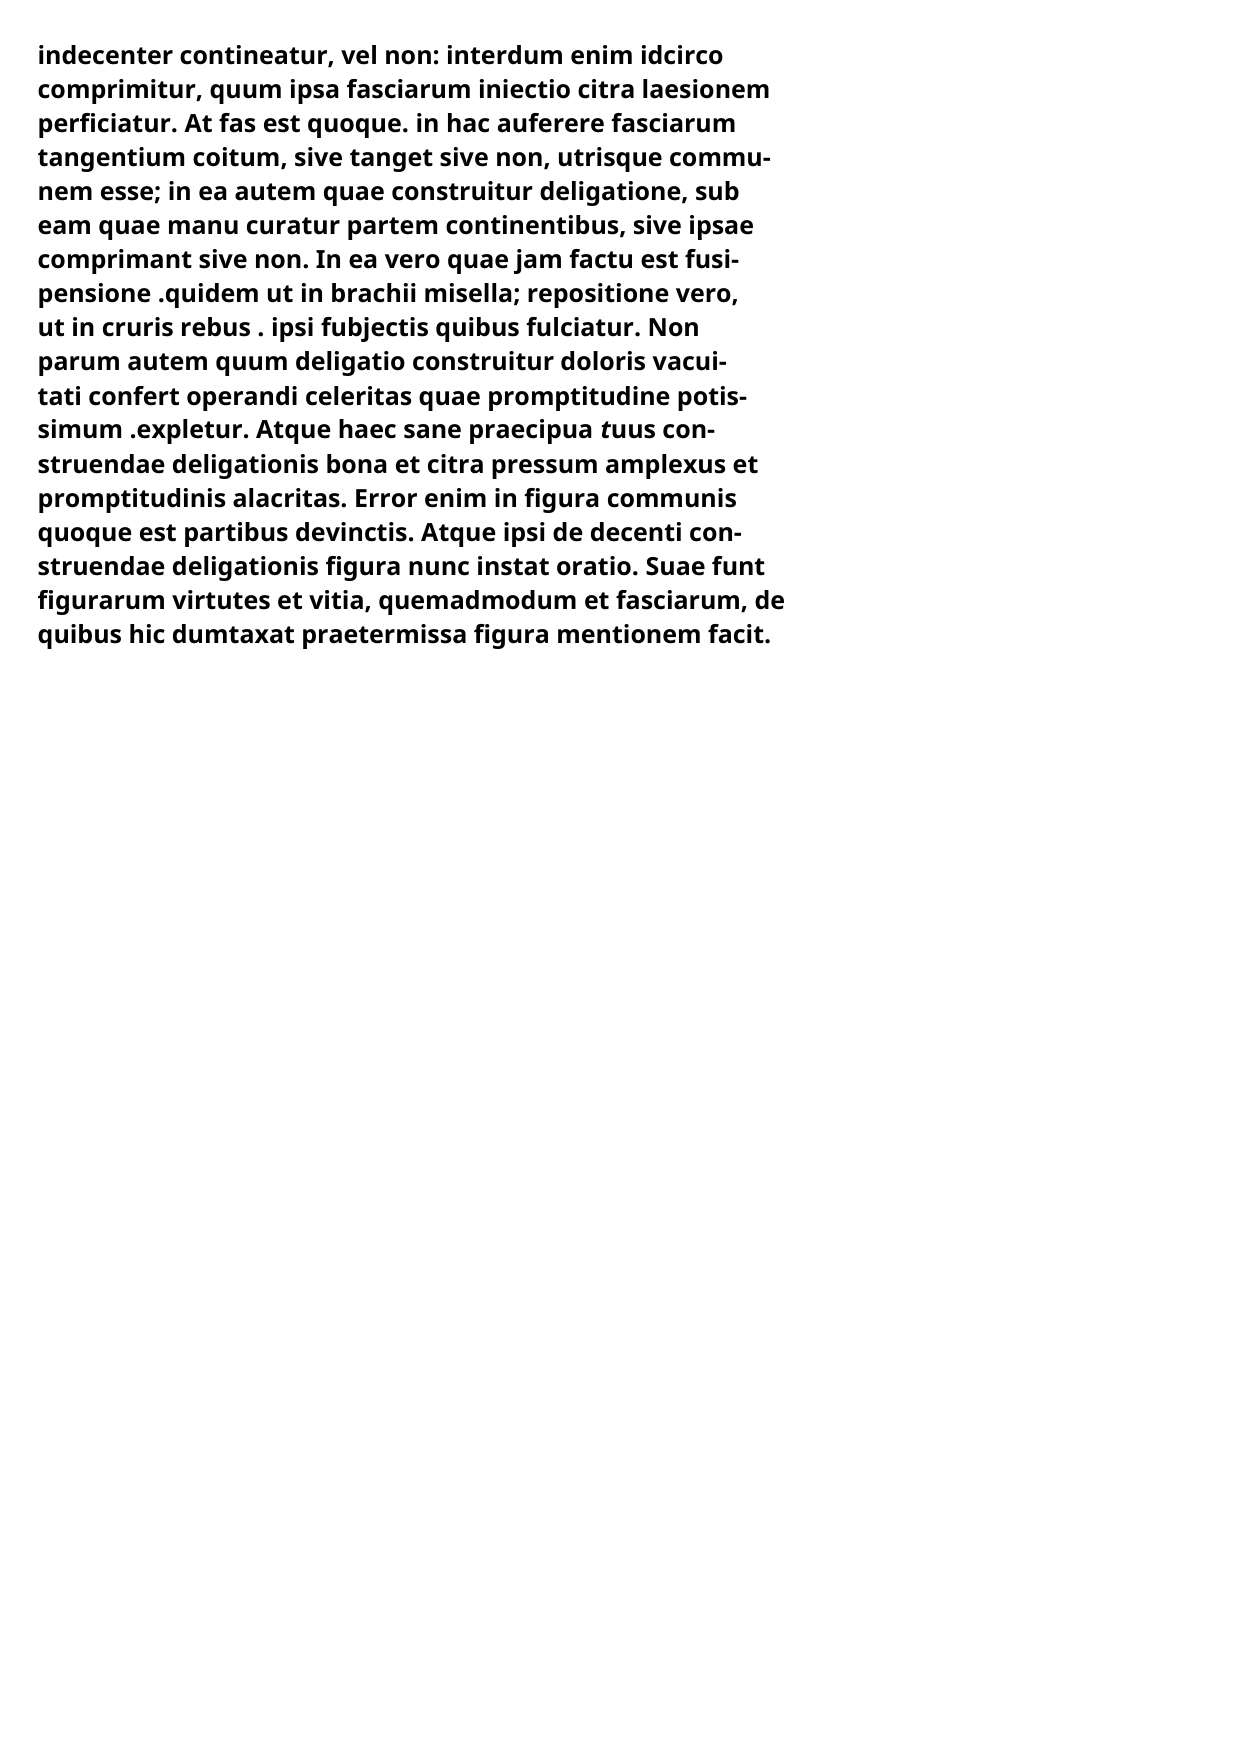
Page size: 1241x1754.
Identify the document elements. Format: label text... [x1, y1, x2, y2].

text indecenter contineatur, vel non: interdum enim idcirco comprimitur, quum ipsa fasciarum iniectio citra laesionem perficiatur. At fas est quoque. in hac auferere fasciarum tangentium coitum, sive tanget sive non, utrisque commu- nem esse; in ea autem quae construitur deligatione, sub eam quae manu curatur partem continentibus, sive ipsae comprimant sive non. In ea vero quae jam factu est fusi- pensione .quidem ut in brachii misella; repositione vero, ut in cruris rebus . ipsi fubjectis quibus fulciatur. Non parum autem quum deligatio construitur doloris vacui- tati confert operandi celeritas quae promptitudine potis- simum .expletur. Atque haec sane praecipua tuus con- struendae deligationis bona et citra pressum amplexus et promptitudinis alacritas. Error enim in figura communis quoque est partibus devinctis. Atque ipsi de decenti con- struendae deligationis figura nunc instat oratio. Suae funt figurarum virtutes et vitia, quemadmodum et fasciarum, de quibus hic dumtaxat praetermissa figura mentionem facit. [37, 37, 1203, 651]
